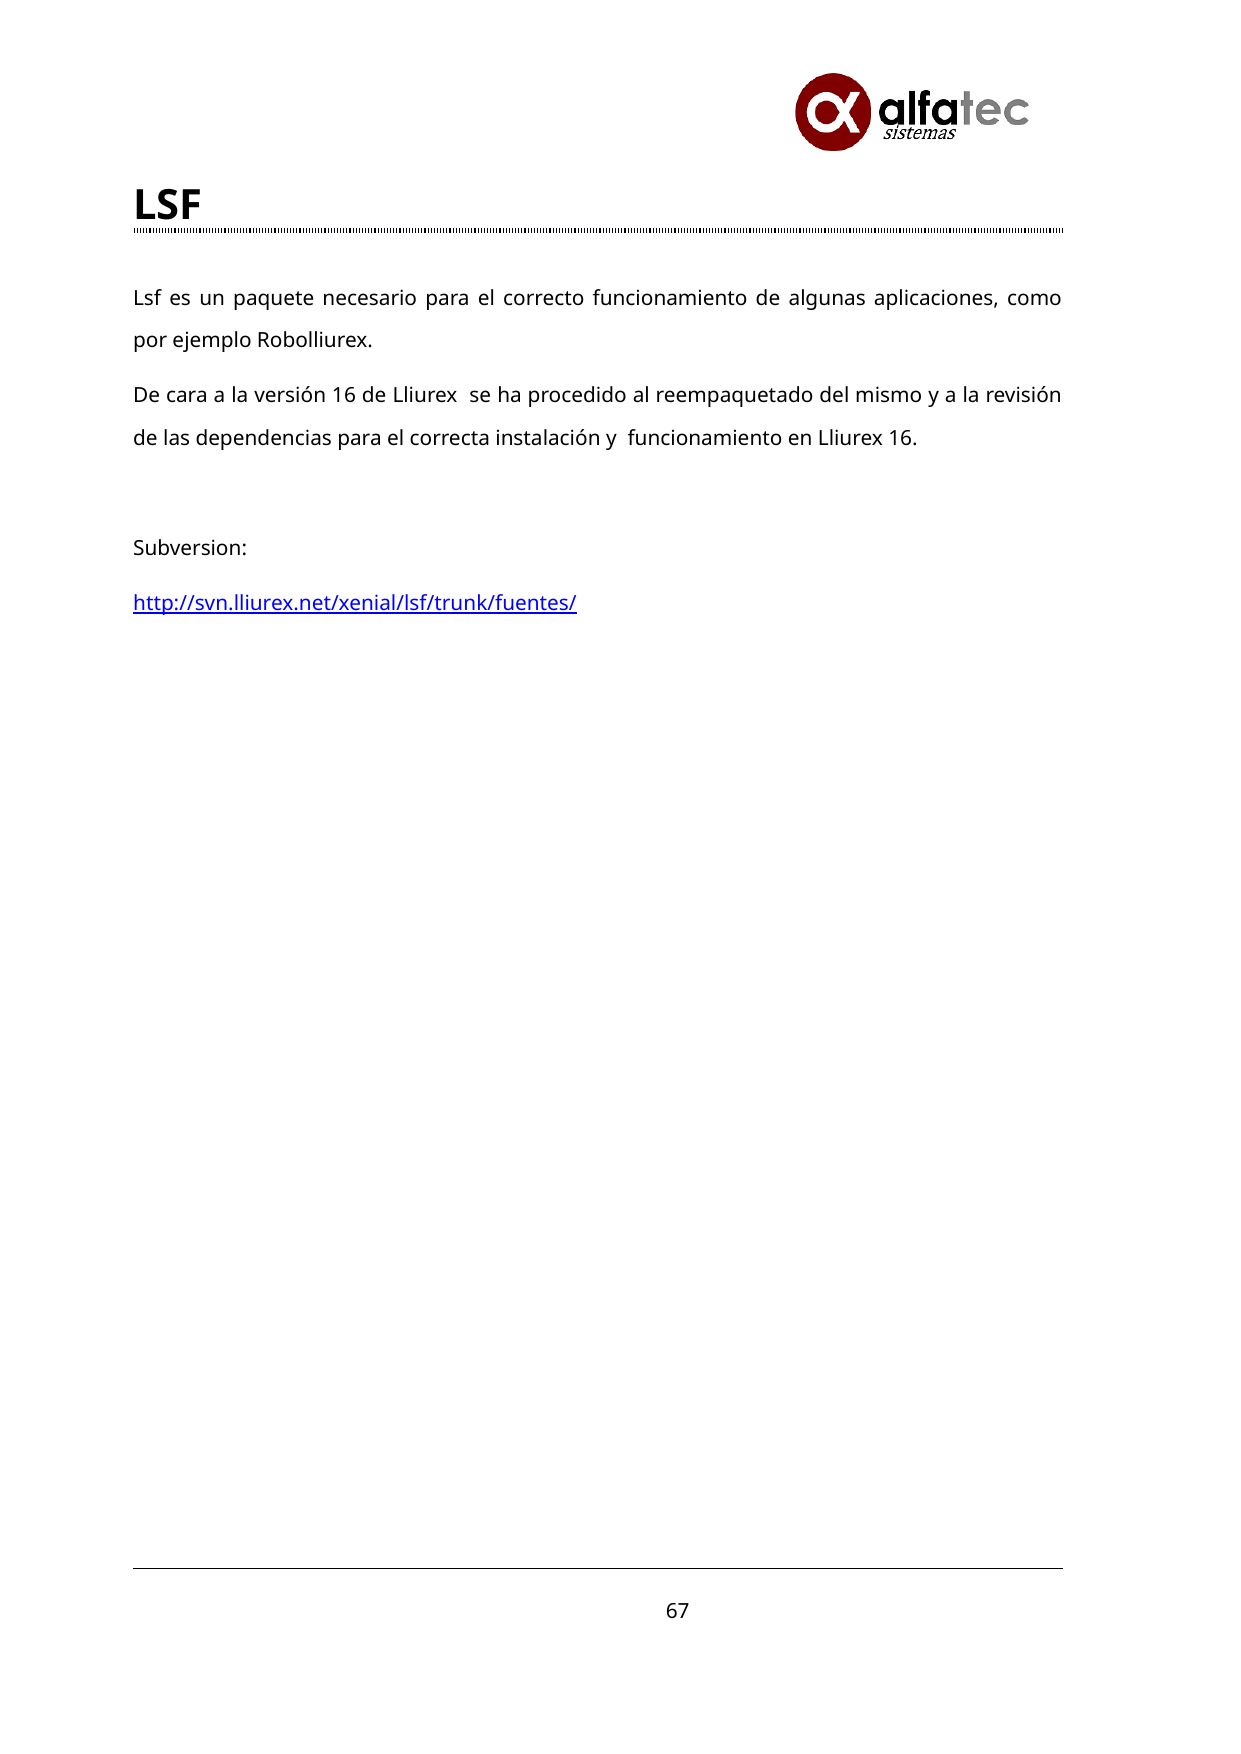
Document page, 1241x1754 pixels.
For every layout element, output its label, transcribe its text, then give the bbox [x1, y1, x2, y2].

text De cara a la versión 16 de Lliurex se ha procedido al reempaquetado del mismo y a la revisión de las dependencias para el correcta instalación y funcionamiento en Lliurex 16. [133, 380, 1063, 451]
picture [795, 73, 1031, 151]
subtitle LSF [133, 193, 1063, 233]
text http://svn.lliurex.net/xenial/lsf/trunk/fuentes/ [133, 588, 1063, 617]
text Subversion: [133, 533, 1063, 562]
text Lsf es un paquete necesario para el correcto funcionamiento de algunas aplicaciones, como por ejemplo Robolliurex. [133, 283, 1063, 354]
